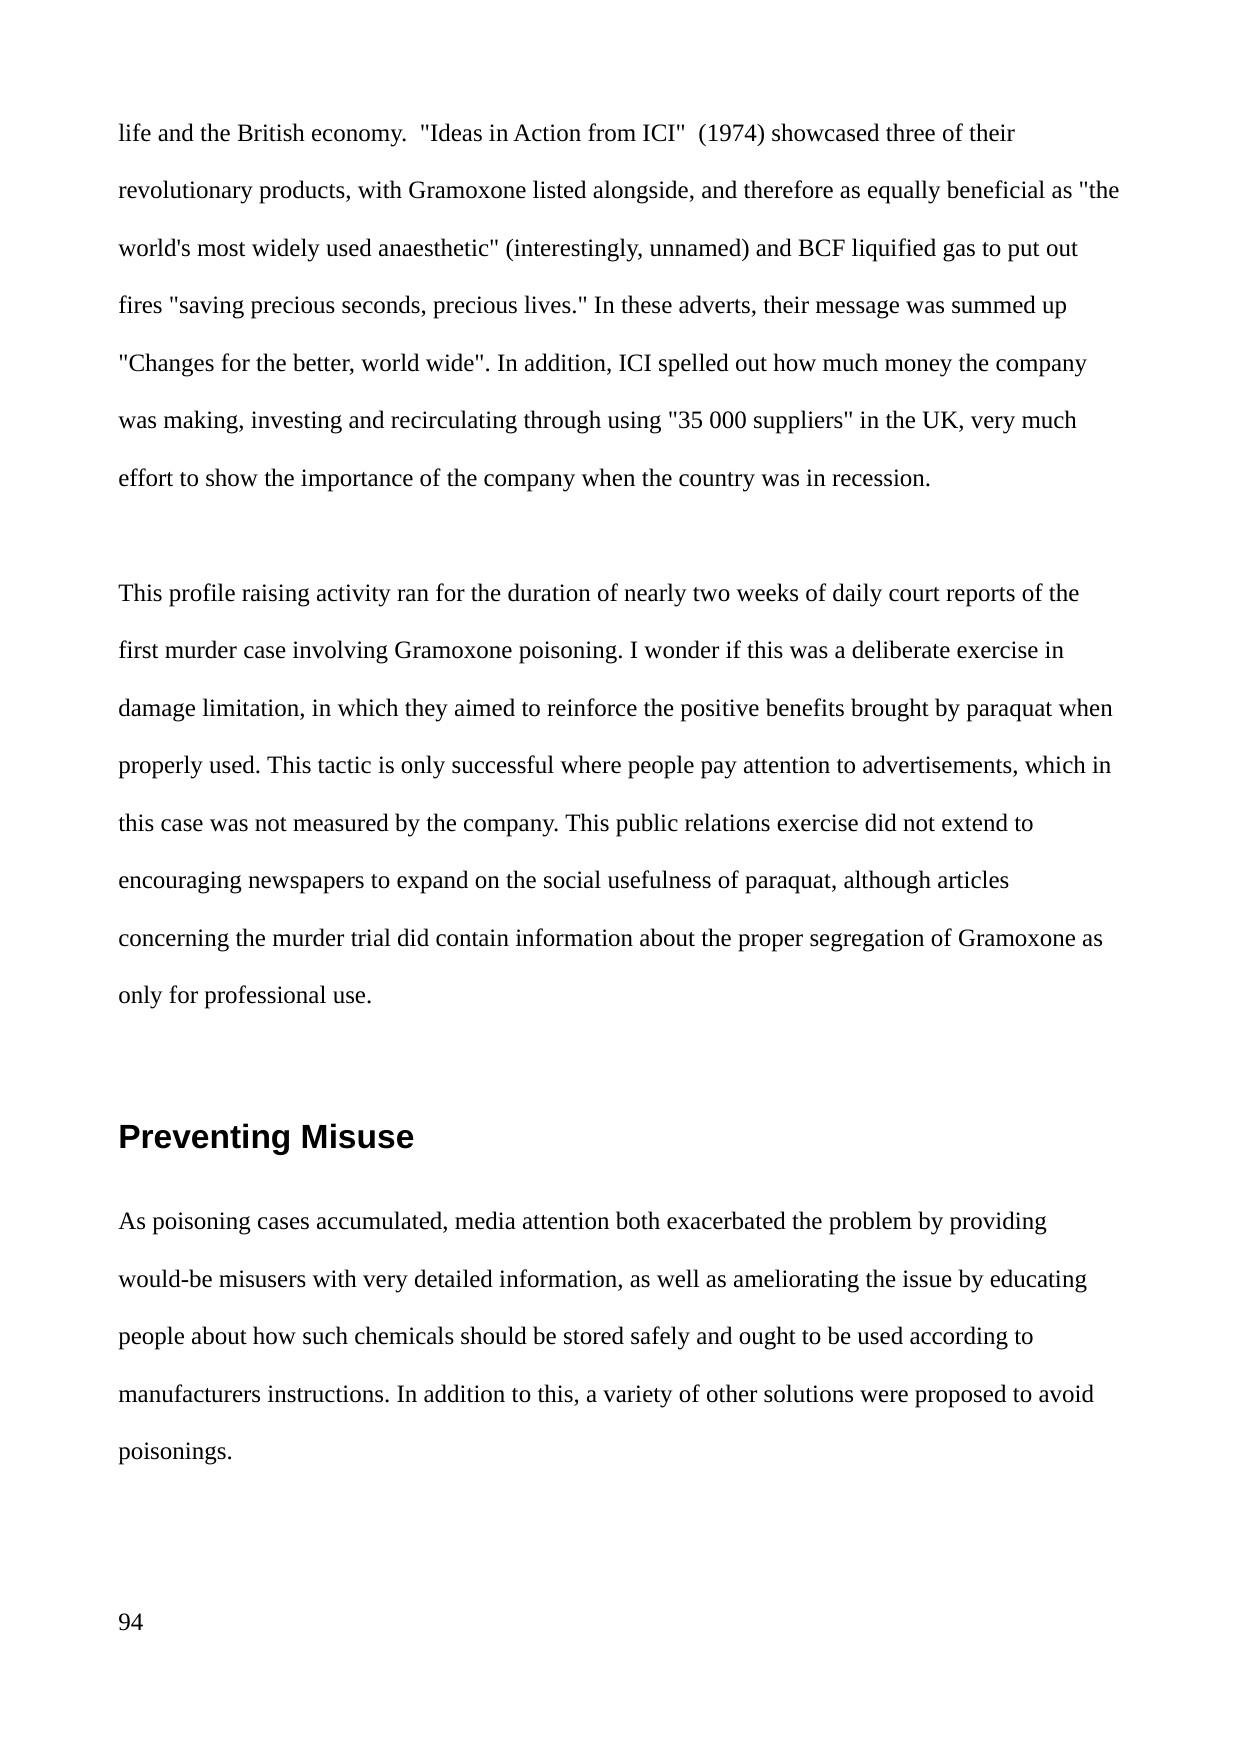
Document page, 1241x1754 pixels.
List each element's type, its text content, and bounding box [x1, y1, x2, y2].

subtitle Preventing Misuse [118, 1116, 1122, 1155]
text life and the British economy. "Ideas in Action from ICI" (1974) showcased three of their revolutionary products, with Gramoxone listed alongside, and therefore as equally beneficial as "the world's most widely used anaesthetic" (interestingly, unnamed) and BCF liquified gas to put out fires "saving precious seconds, precious lives." In these adverts, their message was summed up "Changes for the better, world wide". In addition, ICI spelled out how much money the company was making, investing and recirculating through using "35 000 suppliers" in the UK, very much effort to show the importance of the company when the country was in recession. [118, 118, 1122, 492]
text As poisoning cases accumulated, media attention both exacerbated the problem by providing would-be misusers with very detailed information, as well as ameliorating the issue by educating people about how such chemicals should be stored safely and ought to be used according to manufacturers instructions. In addition to this, a variety of other solutions were proposed to avoid poisonings. [118, 1206, 1122, 1465]
text This profile raising activity ran for the duration of nearly two weeks of daily court reports of the first murder case involving Gramoxone poisoning. I wonder if this was a deliberate exercise in damage limitation, in which they aimed to reinforce the positive benefits brought by paraquat when properly used. This tactic is only successful where people pay attention to advertisements, which in this case was not measured by the company. This public relations exercise did not extend to encouraging newspapers to expand on the social usefulness of paraquat, although articles concerning the murder trial did contain information about the proper segregation of Gramoxone as only for professional use. [118, 578, 1122, 1009]
